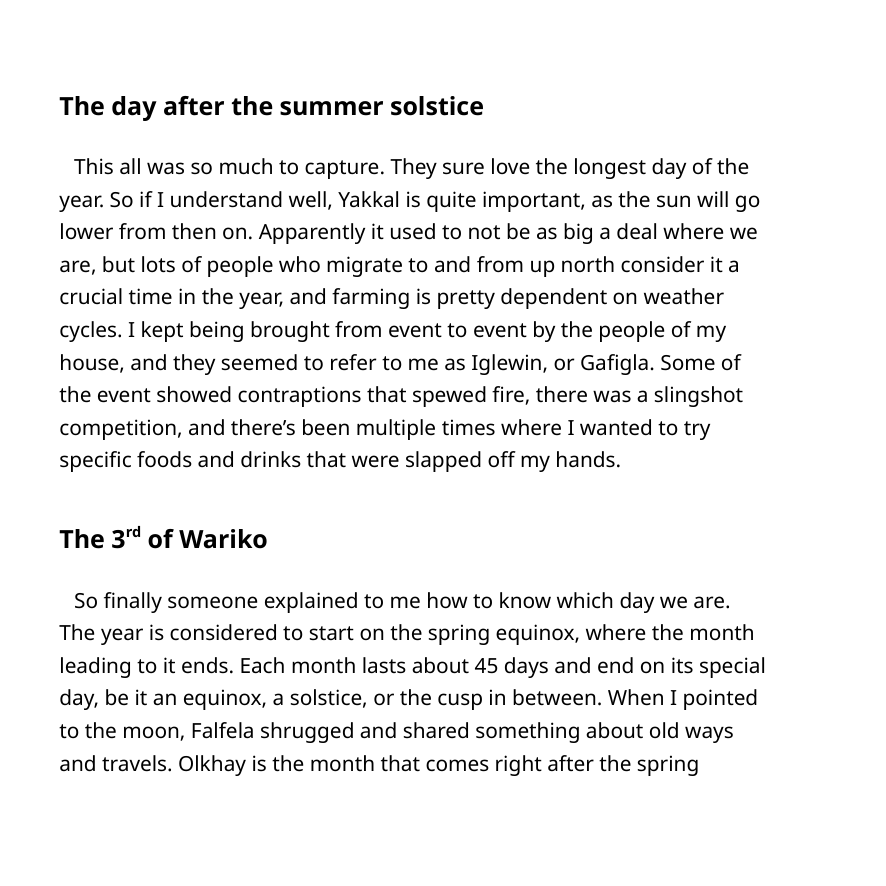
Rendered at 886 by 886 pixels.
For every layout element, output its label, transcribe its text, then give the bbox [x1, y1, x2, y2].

text This all was so much to capture. They sure love the longest day of the year. So if I understand well, Yakkal is quite important, as the sun will go lower from then on. Apparently it used to not be as big a deal where we are, but lots of people who migrate to and from up north consider it a crucial time in the year, and farming is pretty dependent on weather cycles. I kept being brought from event to event by the people of my house, and they seemed to refer to me as Iglewin, or Gafigla. Some of the event showed contraptions that spewed fire, there was a slingshot competition, and there’s been multiple times where I wanted to try specific foods and drinks that were slapped off my hands. [59, 152, 768, 474]
text So finally someone explained to me how to know which day we are. The year is considered to start on the spring equinox, where the month leading to it ends. Each month lasts about 45 days and end on its special day, be it an equinox, a solstice, or the cusp in between. When I pointed to the moon, Falfela shrugged and shared something about old ways and travels. Olkhay is the month that comes right after the spring [59, 586, 768, 777]
subtitle The 3rd of Wariko [59, 522, 768, 556]
subtitle The day after the summer solstice [59, 88, 768, 123]
